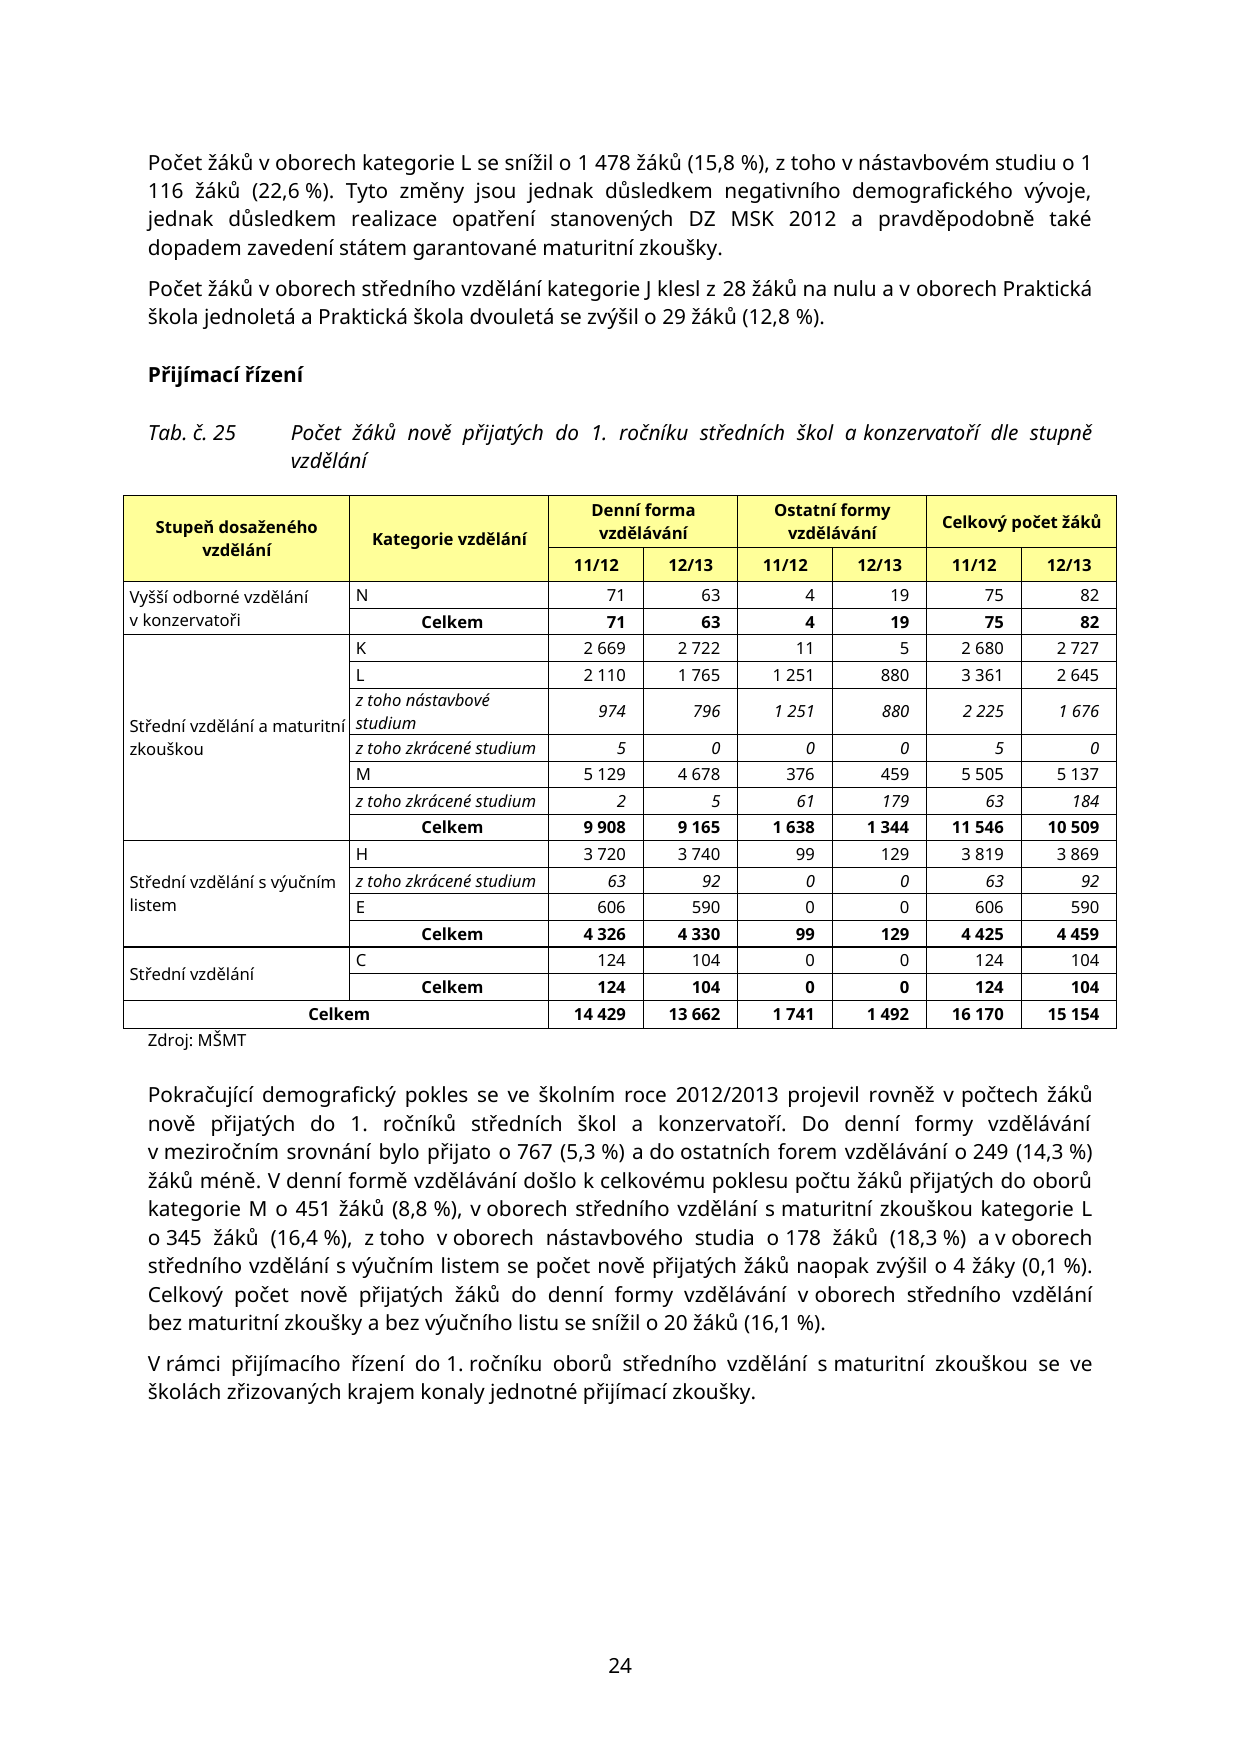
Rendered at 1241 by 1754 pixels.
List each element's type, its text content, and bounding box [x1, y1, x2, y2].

table_cell 63 [644, 609, 737, 634]
table_cell 179 [833, 788, 926, 814]
table_cell 4 [738, 582, 832, 608]
table_cell 1 741 [738, 1001, 832, 1028]
table_cell 2 722 [644, 635, 737, 661]
text Pokračující demografický pokles se ve školním roce 2012/2013 projevil rovněž v počtech žáků nově přijatých do 1. ročníků středních škol a konzervatoří. Do denní formy vzdělávání v meziročním srovnání bylo přijato o 767 (5,3 %) a do ostatních forem vzdělávání o 249 (14,3 %) žáků méně. V denní formě vzdělávání došlo k celkovému poklesu počtu žáků přijatých do oborů kategorie M o 451 žáků (8,8 %), v oborech středního vzdělání s maturitní zkouškou kategorie L o 345 žáků (16,4 %), z toho v oborech nástavbového studia o 178 žáků (18,3 %) a v oborech středního vzdělání s výučním listem se počet nově přijatých žáků naopak zvýšil o 4 žáky (0,1 %). Celkový počet nově přijatých žáků do denní formy vzdělávání v oborech středního vzdělání bez maturitní zkoušky a bez výučního listu se snížil o 20 žáků (16,1 %). [148, 1081, 1092, 1337]
table_cell 2 225 [927, 689, 1021, 734]
table_cell z toho zkrácené studium [350, 735, 548, 761]
table_cell 71 [549, 609, 643, 634]
table_cell 9 908 [549, 815, 643, 840]
table_cell 82 [1022, 582, 1116, 608]
table_cell 14 429 [549, 1001, 643, 1028]
table_cell 99 [738, 841, 832, 867]
table_cell 5 [549, 735, 643, 761]
table_cell 606 [927, 894, 1021, 920]
table_cell 12/13 [1022, 548, 1116, 581]
table_cell Celkem [124, 1001, 548, 1028]
table_header Kategorie vzdělání [350, 496, 548, 581]
table_cell 5 137 [1022, 762, 1116, 787]
table_cell 4 425 [927, 921, 1021, 946]
table_cell 5 [833, 635, 926, 661]
table_cell 880 [833, 689, 926, 734]
table_cell Celkem [350, 974, 548, 999]
table_cell 5 505 [927, 762, 1021, 787]
table_cell Střední vzdělání [124, 948, 349, 999]
table_cell 2 110 [549, 662, 643, 687]
table_cell 13 662 [644, 1001, 737, 1028]
table_cell 4 330 [644, 921, 737, 946]
table_cell 2 680 [927, 635, 1021, 661]
table_cell 0 [1022, 735, 1116, 761]
table_cell 129 [833, 921, 926, 946]
table_cell N [350, 582, 548, 608]
table_cell H [350, 841, 548, 867]
table_cell 4 326 [549, 921, 643, 946]
table_cell Celkem [350, 921, 548, 946]
table_cell 2 727 [1022, 635, 1116, 661]
table_cell Střední vzdělání a maturitní zkouškou [124, 635, 349, 840]
table_cell 974 [549, 689, 643, 734]
table_cell 0 [738, 894, 832, 920]
table_cell 796 [644, 689, 737, 734]
table_cell 0 [833, 735, 926, 761]
table_cell Celkem [350, 815, 548, 840]
table_cell 11 546 [927, 815, 1021, 840]
table_cell 104 [1022, 948, 1116, 973]
table_cell 590 [644, 894, 737, 920]
table_cell 2 645 [1022, 662, 1116, 687]
table_cell 606 [549, 894, 643, 920]
table_cell 63 [549, 868, 643, 893]
table_cell 4 459 [1022, 921, 1116, 946]
table_cell 1 765 [644, 662, 737, 687]
table_cell 0 [738, 735, 832, 761]
table_cell Celkem [350, 609, 548, 634]
table_cell 71 [549, 582, 643, 608]
table_cell 0 [833, 868, 926, 893]
table_cell 124 [549, 974, 643, 999]
table_cell 104 [644, 974, 737, 999]
table_cell 92 [644, 868, 737, 893]
table_cell 9 165 [644, 815, 737, 840]
table_cell 11/12 [738, 548, 832, 581]
table_cell 82 [1022, 609, 1116, 634]
table_cell 12/13 [644, 548, 737, 581]
table_cell 2 669 [549, 635, 643, 661]
table_cell z toho zkrácené studium [350, 868, 548, 893]
table_cell 2 [549, 788, 643, 814]
table_cell 104 [1022, 974, 1116, 999]
list Počet žáků nově přijatých do 1. ročníku středních škol a konzervatoří dle stupně vzdělání [148, 418, 1092, 474]
table_cell 0 [644, 735, 737, 761]
table_cell 5 [927, 735, 1021, 761]
table_cell 63 [927, 788, 1021, 814]
table_cell 63 [927, 868, 1021, 893]
table_cell 3 740 [644, 841, 737, 867]
table_cell 92 [1022, 868, 1116, 893]
table_cell 1 676 [1022, 689, 1116, 734]
table_cell 15 154 [1022, 1001, 1116, 1028]
table_cell 3 819 [927, 841, 1021, 867]
table_cell 0 [738, 974, 832, 999]
table_cell 16 170 [927, 1001, 1021, 1028]
table_cell 75 [927, 582, 1021, 608]
table_cell 1 344 [833, 815, 926, 840]
table_cell L [350, 662, 548, 687]
table_cell 63 [644, 582, 737, 608]
table_cell 5 [644, 788, 737, 814]
table_cell 0 [738, 868, 832, 893]
table_cell Střední vzdělání s výučním listem [124, 841, 349, 946]
table_cell 61 [738, 788, 832, 814]
table_header Stupeň dosaženého vzdělání [124, 496, 349, 581]
table_cell 459 [833, 762, 926, 787]
table_cell 4 678 [644, 762, 737, 787]
table_cell 3 720 [549, 841, 643, 867]
table_cell 75 [927, 609, 1021, 634]
table_cell z toho nástavbové studium [350, 689, 548, 734]
table_cell z toho zkrácené studium [350, 788, 548, 814]
text Počet žáků v oborech kategorie L se snížil o 1 478 žáků (15,8 %), z toho v nástavbovém studiu o 1 116 žáků (22,6 %). Tyto změny jsou jednak důsledkem negativního demografického vývoje, jednak důsledkem realizace opatření stanovených DZ MSK 2012 a pravděpodobně také dopadem zavedení státem garantované maturitní zkoušky. [148, 148, 1092, 261]
table_cell 124 [927, 948, 1021, 973]
table_cell 3 361 [927, 662, 1021, 687]
text Přijímací řízení [148, 360, 1092, 388]
table_cell M [350, 762, 548, 787]
table_cell 11/12 [927, 548, 1021, 581]
table_cell 3 869 [1022, 841, 1116, 867]
table_header Denní forma vzdělávání [549, 496, 737, 547]
table_header Celkový počet žáků [927, 496, 1116, 547]
table_cell 0 [833, 974, 926, 999]
table_cell 104 [644, 948, 737, 973]
table_cell 1 251 [738, 689, 832, 734]
table_cell 0 [833, 948, 926, 973]
table_cell 1 251 [738, 662, 832, 687]
table_cell 1 638 [738, 815, 832, 840]
table_cell 5 129 [549, 762, 643, 787]
table_cell 11 [738, 635, 832, 661]
table_cell 0 [738, 948, 832, 973]
table_cell 10 509 [1022, 815, 1116, 840]
text V rámci přijímacího řízení do 1. ročníku oborů středního vzdělání s maturitní zkouškou se ve školách zřizovaných krajem konaly jednotné přijímací zkoušky. [148, 1349, 1092, 1406]
table_cell 1 492 [833, 1001, 926, 1028]
table_cell K [350, 635, 548, 661]
table_header Ostatní formy vzdělávání [738, 496, 926, 547]
text Počet žáků v oborech středního vzdělání kategorie J klesl z 28 žáků na nulu a v oborech Praktická škola jednoletá a Praktická škola dvouletá se zvýšil o 29 žáků (12,8 %). [148, 274, 1092, 331]
table_cell 12/13 [833, 548, 926, 581]
table_cell 124 [549, 948, 643, 973]
table_cell 4 [738, 609, 832, 634]
table_cell 880 [833, 662, 926, 687]
table_cell 184 [1022, 788, 1116, 814]
table_cell 0 [833, 894, 926, 920]
table_cell E [350, 894, 548, 920]
table_cell 124 [927, 974, 1021, 999]
table_cell 129 [833, 841, 926, 867]
text Zdroj: MŠMT [148, 1029, 1092, 1051]
table_cell 99 [738, 921, 832, 946]
table_cell 19 [833, 609, 926, 634]
table_cell 11/12 [549, 548, 643, 581]
table_cell C [350, 948, 548, 973]
table_cell 19 [833, 582, 926, 608]
table_cell 590 [1022, 894, 1116, 920]
table_cell Vyšší odborné vzdělání v konzervatoři [124, 582, 349, 634]
table_cell 376 [738, 762, 832, 787]
